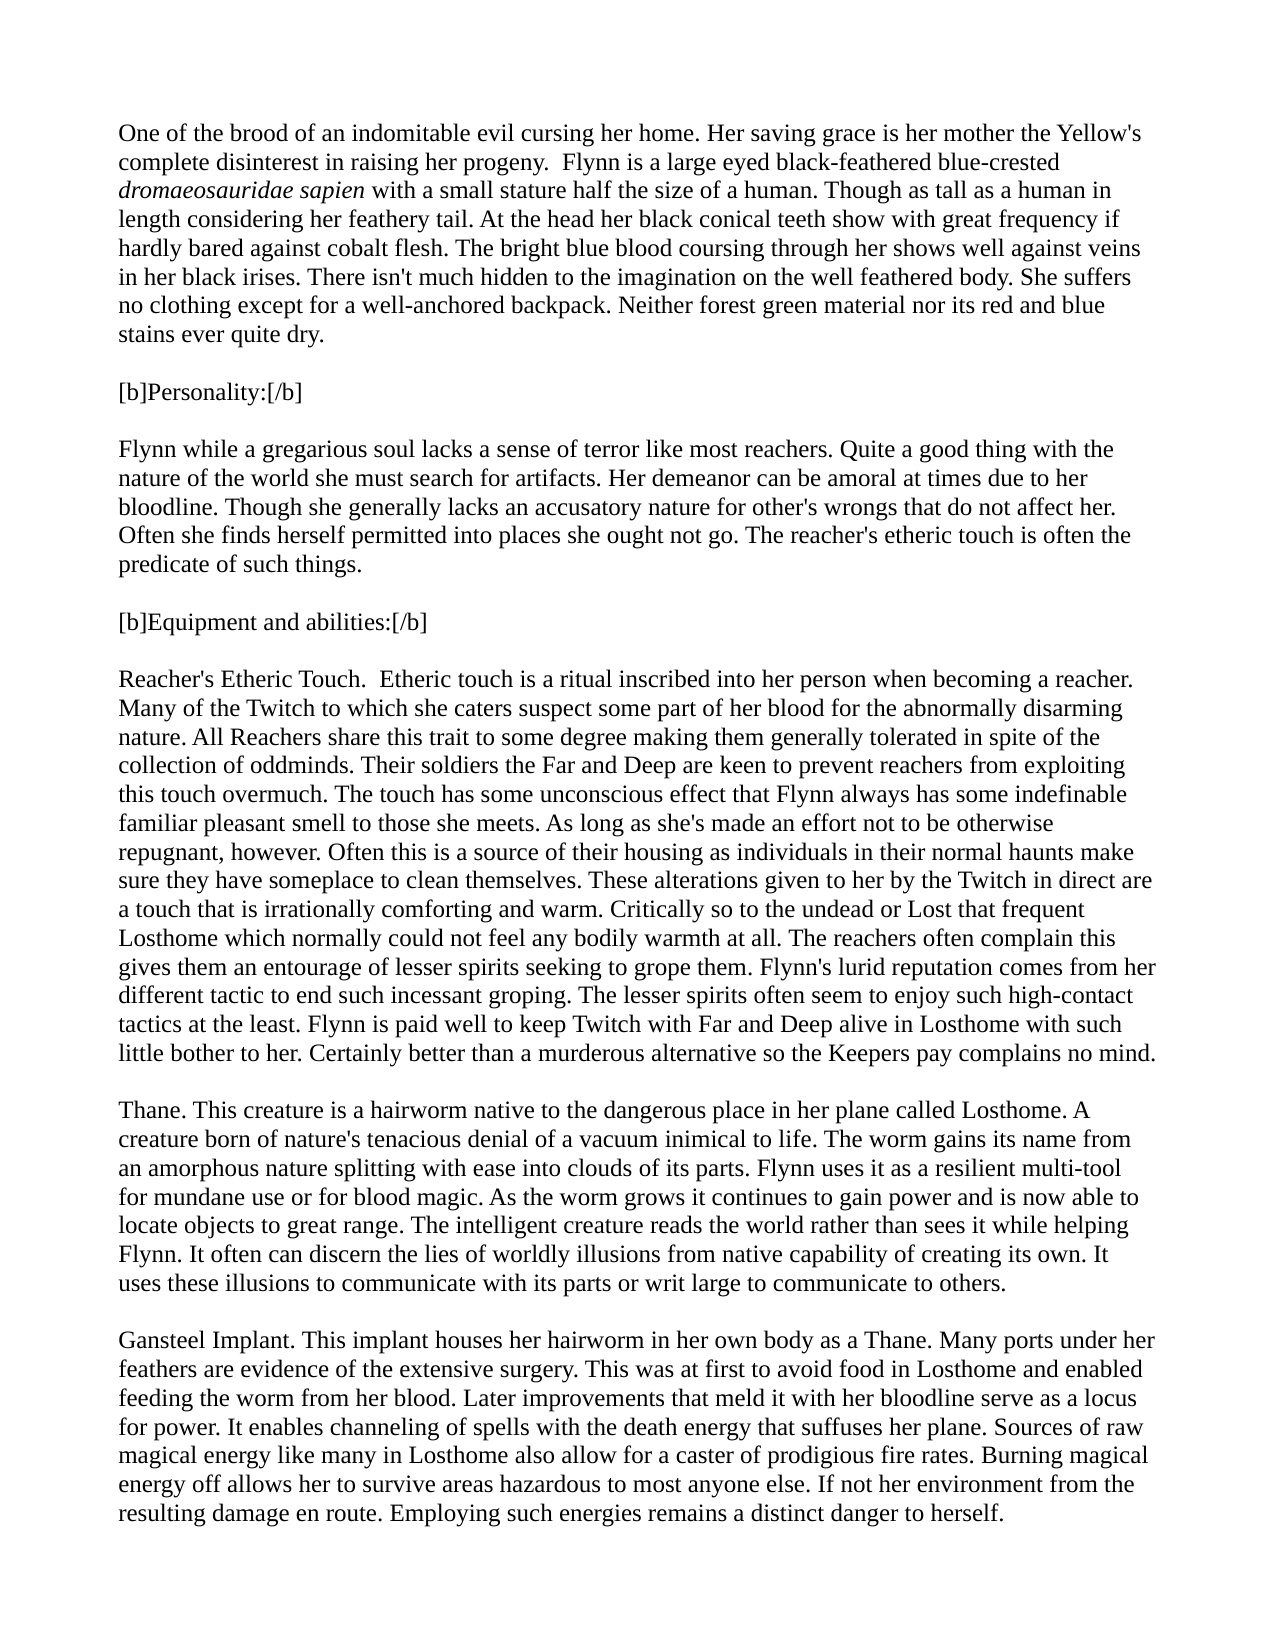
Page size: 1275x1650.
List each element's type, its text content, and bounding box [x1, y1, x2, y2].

text [b]Equipment and abilities:[/b] [118, 607, 1157, 636]
text Gansteel Implant. This implant houses her hairworm in her own body as a Thane. Many ports under her feathers are evidence of the extensive surgery. This was at first to avoid food in Losthome and enabled feeding the worm from her blood. Later improvements that meld it with her bloodline serve as a locus for power. It enables channeling of spells with the death energy that suffuses her plane. Sources of raw magical energy like many in Losthome also allow for a caster of prodigious fire rates. Burning magical energy off allows her to survive areas hazardous to most anyone else. If not her environment from the resulting damage en route. Employing such energies remains a distinct danger to herself. [118, 1326, 1157, 1527]
text Flynn while a gregarious soul lacks a sense of terror like most reachers. Quite a good thing with the nature of the world she must search for artifacts. Her demeanor can be amoral at times due to her bloodline. Though she generally lacks an accusatory nature for other's wrongs that do not affect her. Often she finds herself permitted into places she ought not go. The reacher's etheric touch is often the predicate of such things. [118, 434, 1157, 578]
text Reacher's Etheric Touch. Etheric touch is a ritual inscribed into her person when becoming a reacher. Many of the Twitch to which she caters suspect some part of her blood for the abnormally disarming nature. All Reachers share this trait to some degree making them generally tolerated in spite of the collection of oddminds. Their soldiers the Far and Deep are keen to prevent reachers from exploiting this touch overmuch. The touch has some unconscious effect that Flynn always has some indefinable familiar pleasant smell to those she meets. As long as she's made an effort not to be otherwise repugnant, however. Often this is a source of their housing as individuals in their normal haunts make sure they have someplace to clean themselves. These alterations given to her by the Twitch in direct are a touch that is irrationally comforting and warm. Critically so to the undead or Lost that frequent Losthome which normally could not feel any bodily warmth at all. The reachers often complain this gives them an entourage of lesser spirits seeking to grope them. Flynn's lurid reputation comes from her different tactic to end such incessant groping. The lesser spirits often seem to enjoy such high-contact tactics at the least. Flynn is paid well to keep Twitch with Far and Deep alive in Losthome with such little bother to her. Certainly better than a murderous alternative so the Keepers pay complains no mind. [118, 664, 1157, 1067]
text [b]Personality:[/b] [118, 377, 1157, 406]
text One of the brood of an indomitable evil cursing her home. Her saving grace is her mother the Yellow's complete disinterest in raising her progeny. Flynn is a large eyed black-feathered blue-crested dromaeosauridae sapien with a small stature half the size of a human. Though as tall as a human in length considering her feathery tail. At the head her black conical teeth show with great frequency if hardly bared against cobalt flesh. The bright blue blood coursing through her shows well against veins in her black irises. There isn't much hidden to the imagination on the well feathered body. She suffers no clothing except for a well-anchored backpack. Neither forest green material nor its red and blue stains ever quite dry. [118, 118, 1157, 348]
text Thane. This creature is a hairworm native to the dangerous place in her plane called Losthome. A creature born of nature's tenacious denial of a vacuum inimical to life. The worm gains its name from an amorphous nature splitting with ease into clouds of its parts. Flynn uses it as a resilient multi-tool for mundane use or for blood magic. As the worm grows it continues to gain power and is now able to locate objects to great range. The intelligent creature reads the world rather than sees it while helping Flynn. It often can discern the lies of worldly illusions from native capability of creating its own. It uses these illusions to communicate with its parts or writ large to communicate to others. [118, 1096, 1157, 1297]
